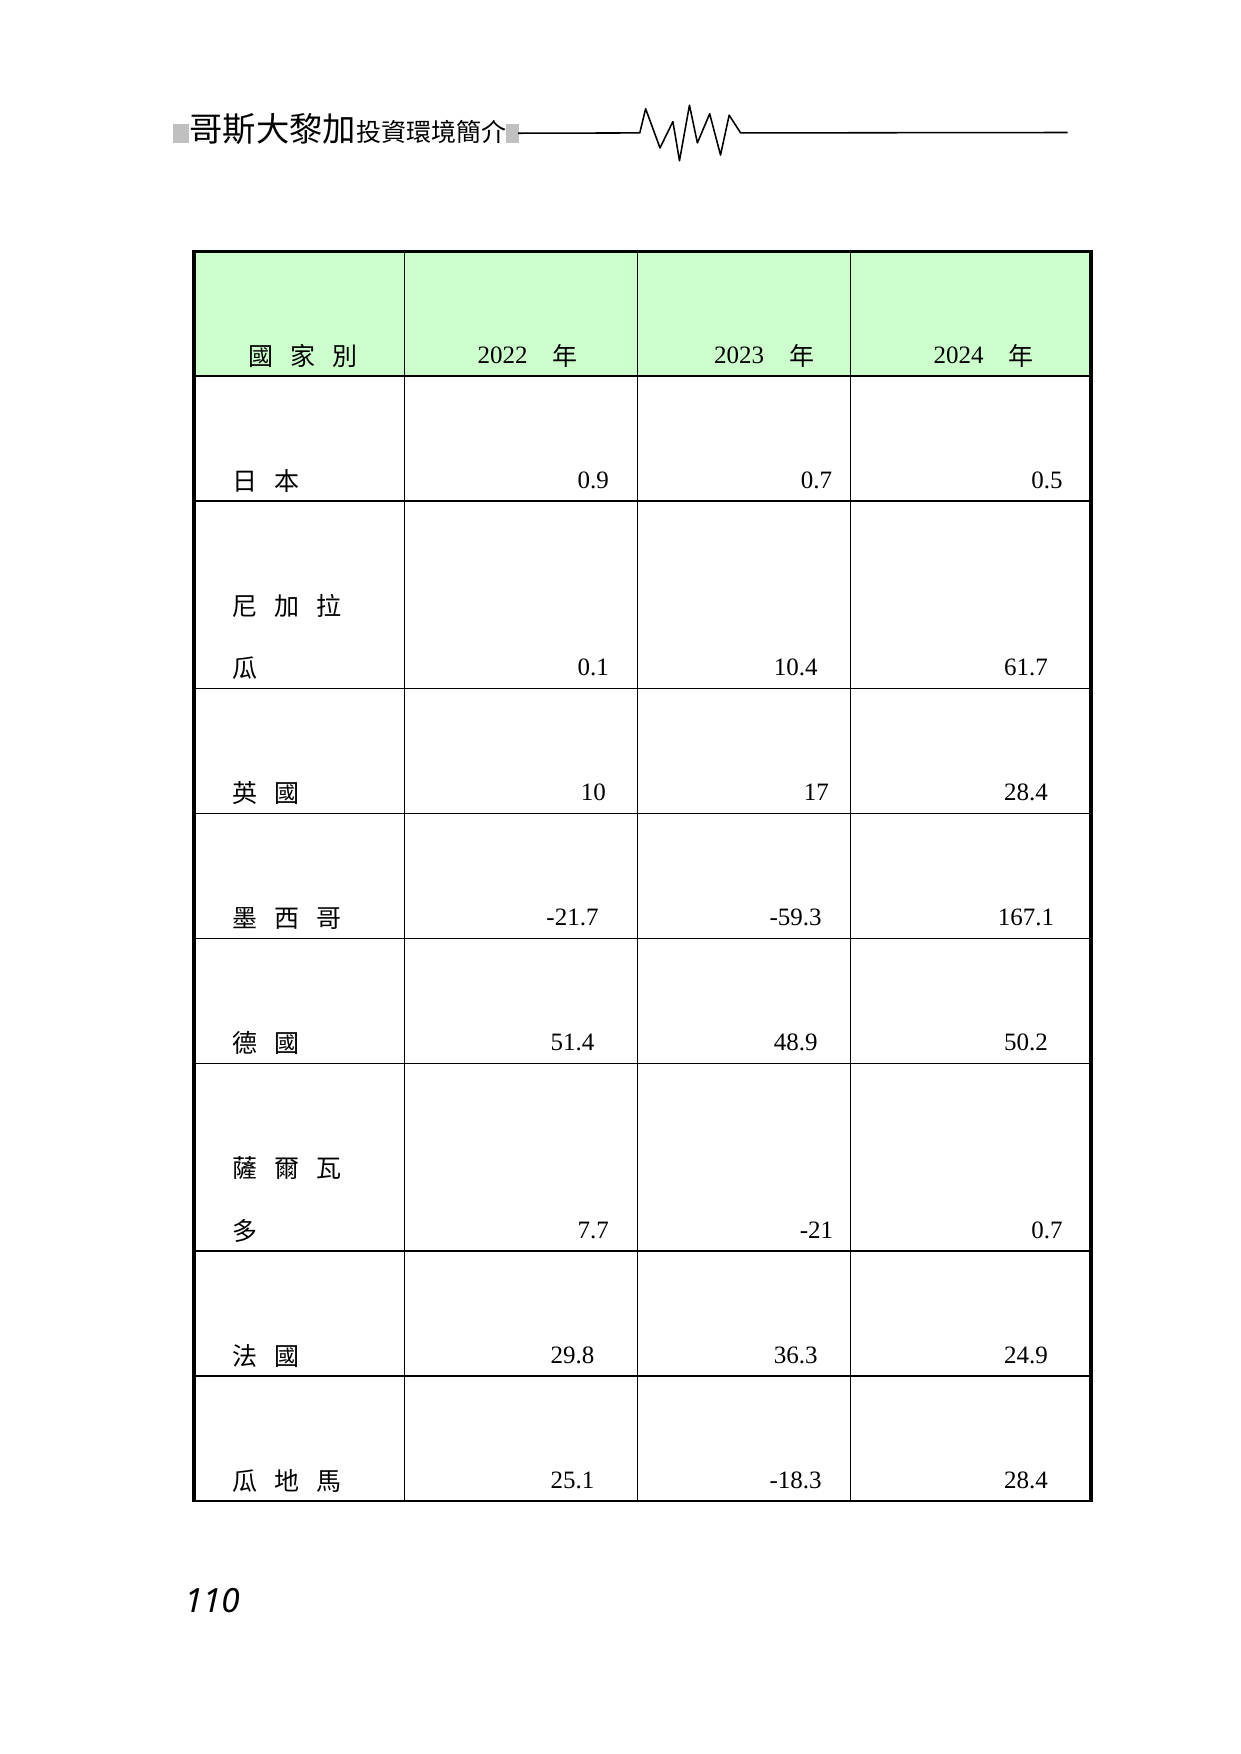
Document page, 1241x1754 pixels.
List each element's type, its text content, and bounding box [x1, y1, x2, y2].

table_cell 25.1 [405, 1377, 637, 1500]
table_cell 0.1 [405, 502, 637, 688]
table_cell -18.3 [638, 1377, 850, 1500]
table_cell 英國 [196, 689, 404, 813]
table_cell 24.9 [851, 1252, 1089, 1375]
table_cell 德國 [196, 939, 404, 1063]
table_header 2022年 [405, 253, 637, 375]
table_cell 日本 [196, 377, 404, 500]
table_cell 51.4 [405, 939, 637, 1063]
table_cell 0.7 [851, 1064, 1089, 1250]
table_header 2023年 [638, 253, 850, 375]
table_cell 36.3 [638, 1252, 850, 1375]
table_cell 7.7 [405, 1064, 637, 1250]
table_cell 50.2 [851, 939, 1089, 1063]
table_cell 尼加拉瓜 [196, 502, 404, 688]
table_cell -59.3 [638, 814, 850, 938]
table_cell 法國 [196, 1252, 404, 1375]
table_cell 0.5 [851, 377, 1089, 500]
table_cell 0.9 [405, 377, 637, 500]
table_cell 28.4 [851, 1377, 1089, 1500]
table_cell 29.8 [405, 1252, 637, 1375]
table_cell 48.9 [638, 939, 850, 1063]
table_cell 0.7 [638, 377, 850, 500]
table_header 國家別 [196, 253, 404, 375]
table_cell 61.7 [851, 502, 1089, 688]
table_cell -21.7 [405, 814, 637, 938]
table_cell 17 [638, 689, 850, 813]
table_cell 瓜地馬 [196, 1377, 404, 1500]
table_header 2024年 [851, 253, 1089, 375]
table_cell 28.4 [851, 689, 1089, 813]
table_cell -21 [638, 1064, 850, 1250]
table_cell 10 [405, 689, 637, 813]
table_cell 10.4 [638, 502, 850, 688]
table_cell 墨西哥 [196, 814, 404, 938]
table_cell 167.1 [851, 814, 1089, 938]
table_cell 薩爾瓦多 [196, 1064, 404, 1250]
